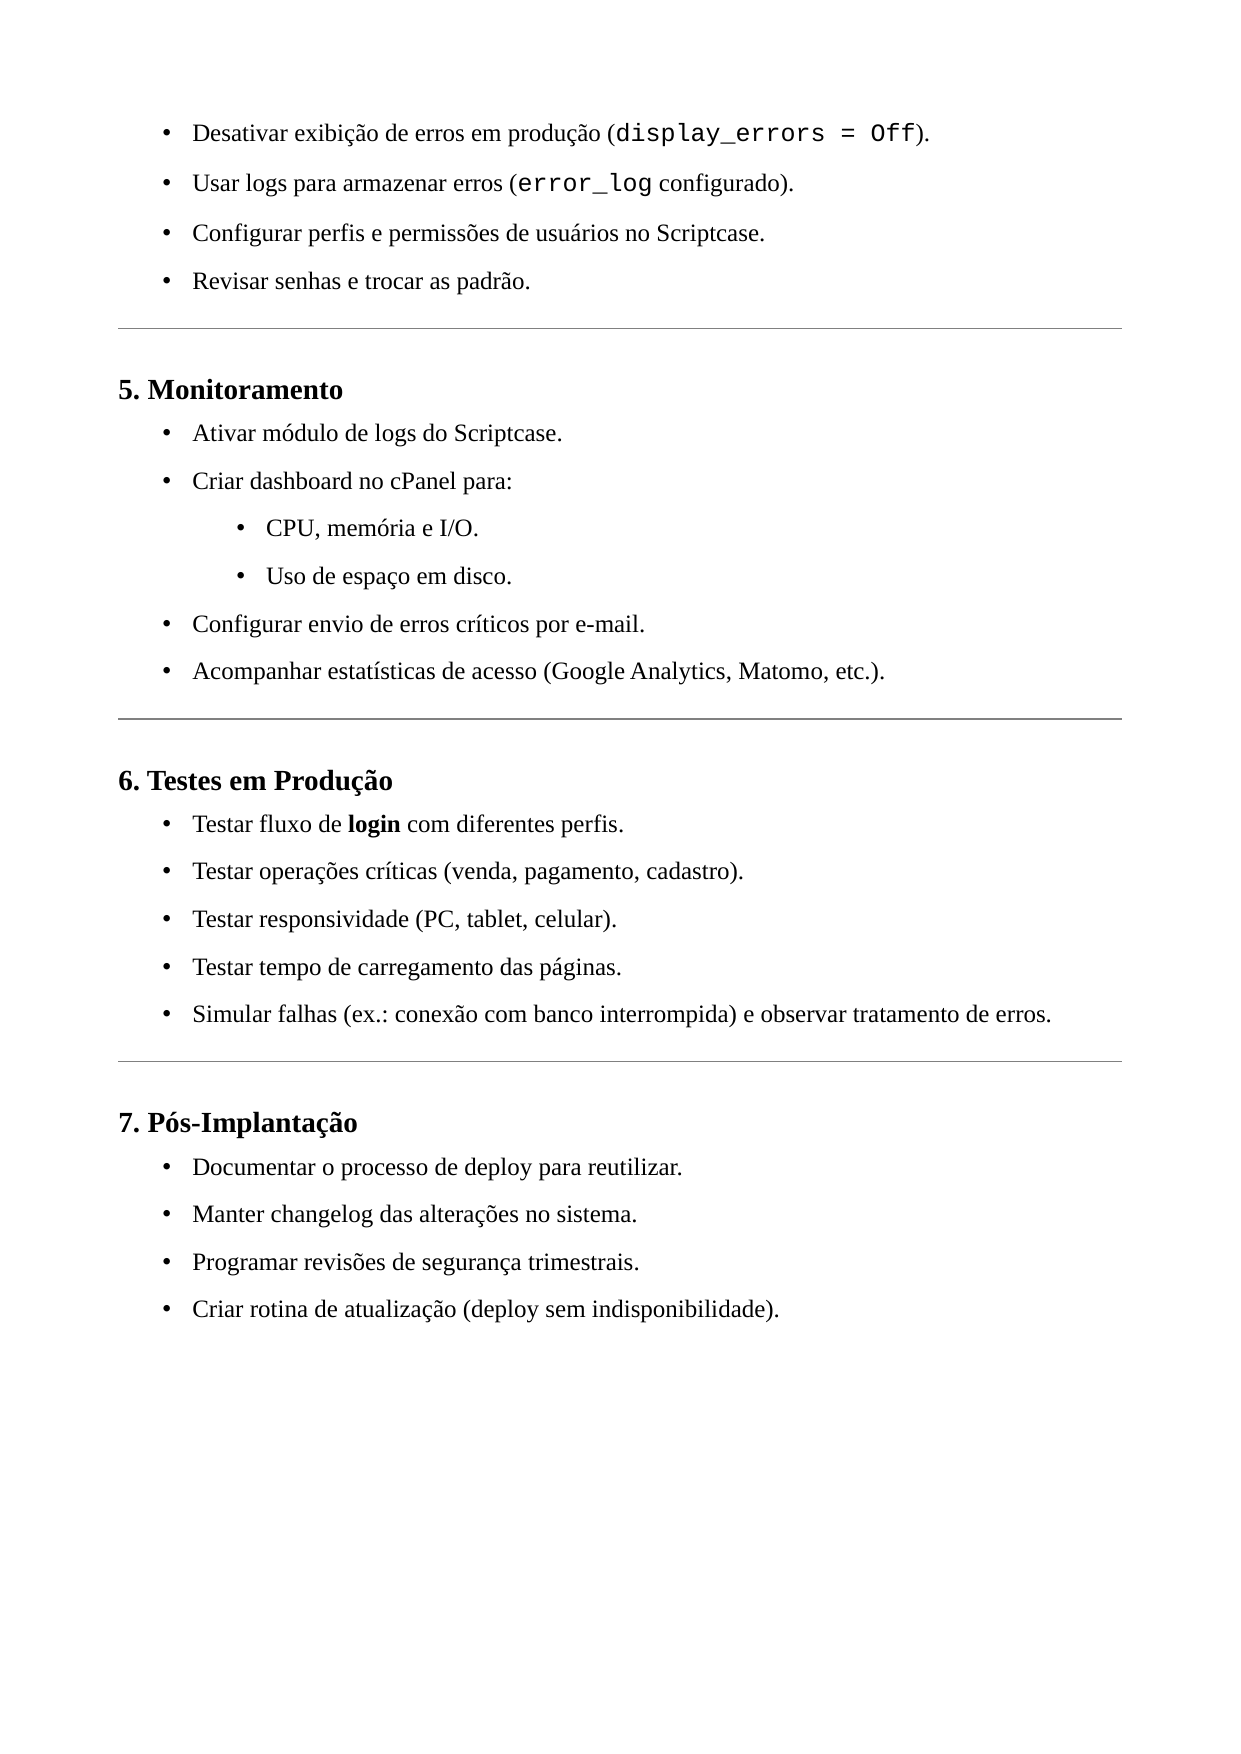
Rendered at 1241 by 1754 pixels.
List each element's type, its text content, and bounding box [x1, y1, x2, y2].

list Testar fluxo de login com diferentes perfis. [162, 809, 1122, 837]
list Configurar envio de erros críticos por e-mail. [162, 609, 1122, 637]
list Uso de espaço em disco. [236, 561, 1122, 590]
list Manter changelog das alterações no sistema. [162, 1199, 1122, 1228]
list Testar tempo de carregamento das páginas. [162, 952, 1122, 980]
list Testar operações críticas (venda, pagamento, cadastro). [162, 856, 1122, 885]
list Testar responsividade (PC, tablet, celular). [162, 904, 1122, 933]
list Configurar perfis e permissões de usuários no Scriptcase. [162, 218, 1122, 247]
list Ativar módulo de logs do Scriptcase. [162, 418, 1122, 447]
list Revisar senhas e trocar as padrão. [162, 266, 1122, 294]
list Criar dashboard no cPanel para: [162, 466, 1122, 494]
list Usar logs para armazenar erros (error_log configurado). [162, 168, 1122, 199]
list CPU, memória e I/O. [236, 513, 1122, 542]
list Simular falhas (ex.: conexão com banco interrompida) e observar tratamento de erros. [162, 999, 1122, 1028]
list Acompanhar estatísticas de acesso (Google Analytics, Matomo, etc.). [162, 656, 1122, 685]
list Desativar exibição de erros em produção (display_errors = Off). [162, 118, 1122, 149]
list Criar rotina de atualização (deploy sem indisponibilidade). [162, 1294, 1122, 1323]
subtitle 5. Monitoramento [118, 372, 1122, 406]
list Documentar o processo de deploy para reutilizar. [162, 1152, 1122, 1180]
subtitle 7. Pós-Implantação [118, 1106, 1122, 1139]
subtitle 6. Testes em Produção [118, 763, 1122, 796]
list Programar revisões de segurança trimestrais. [162, 1247, 1122, 1276]
